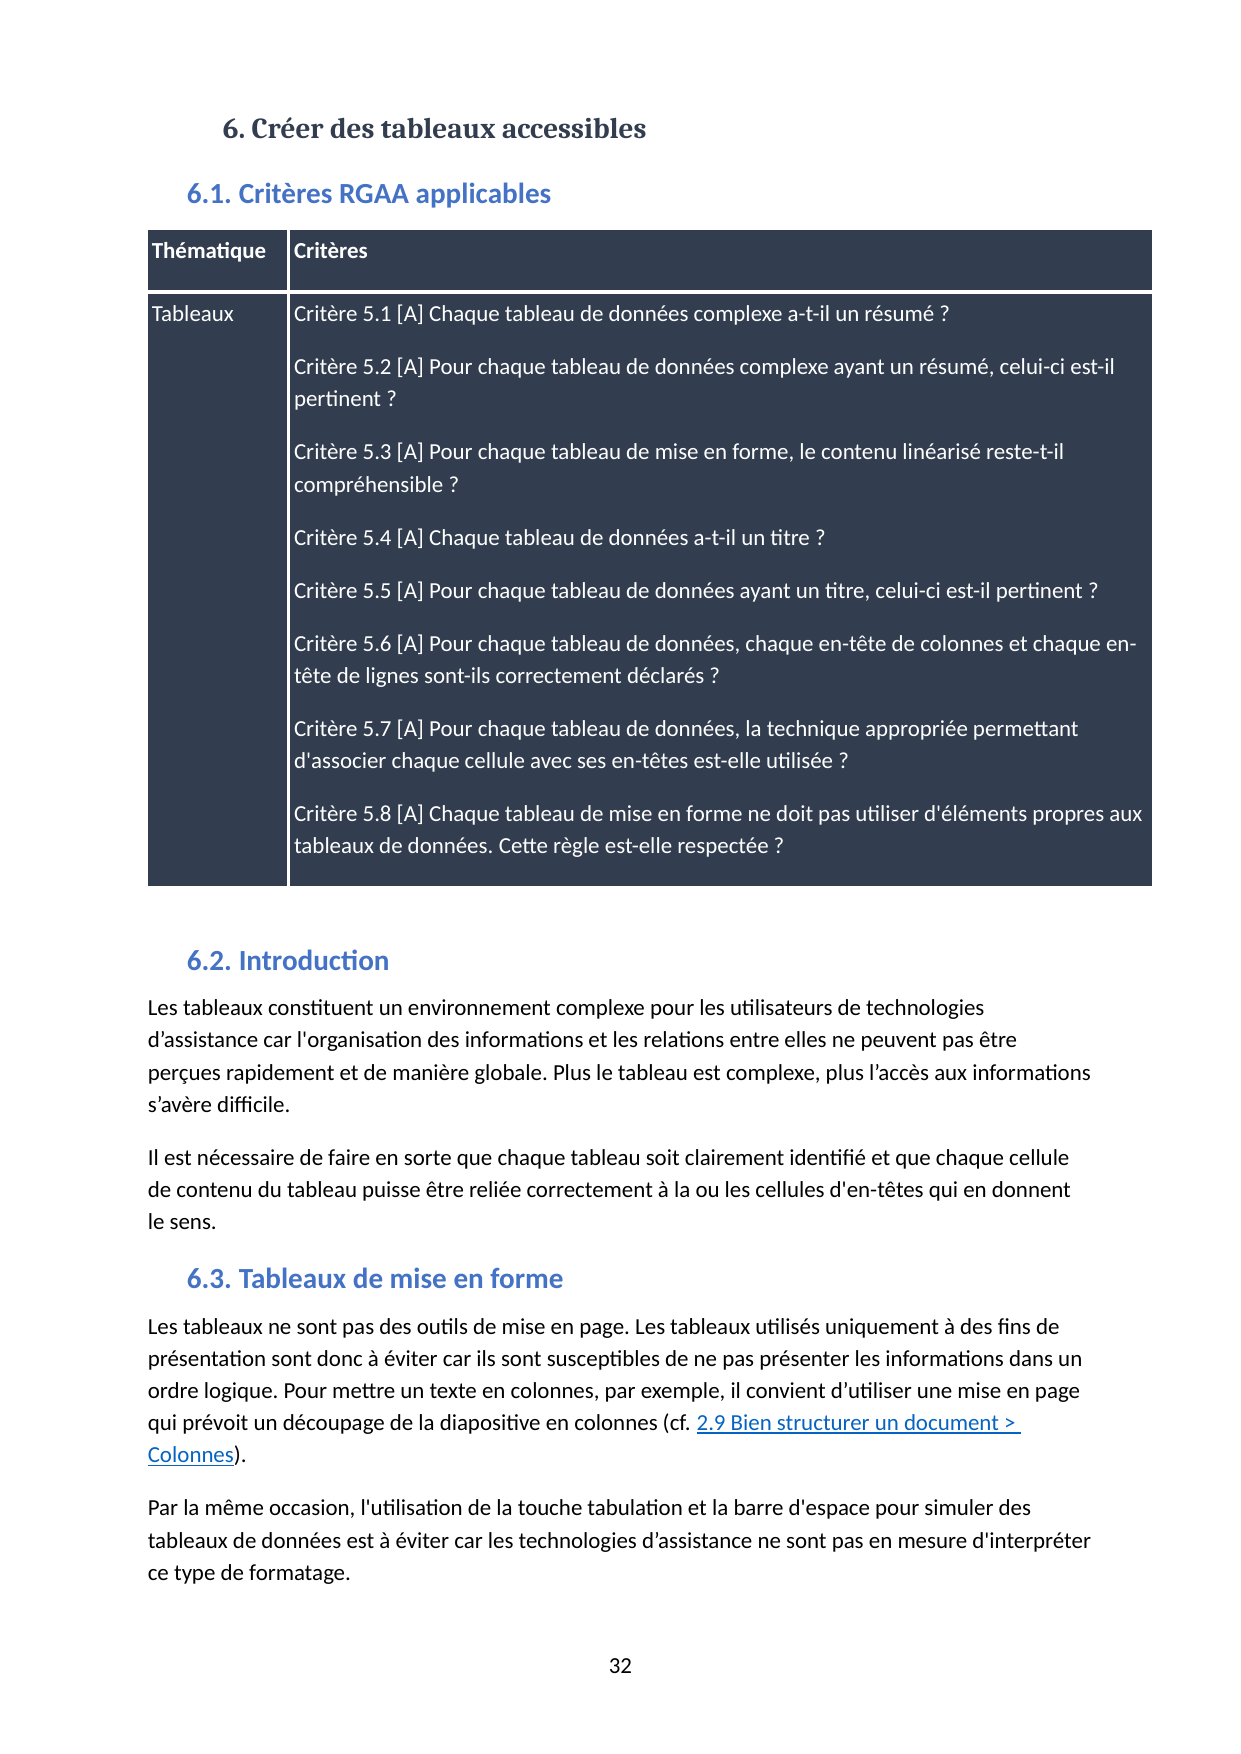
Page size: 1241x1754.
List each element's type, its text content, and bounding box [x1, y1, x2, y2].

subtitle 6.3. Tableaux de mise en forme [148, 1260, 1093, 1296]
text Les tableaux constituent un environnement complexe pour les utilisateurs de technologies d’assistance car l'organisation des informations et les relations entre elles ne peuvent pas être perçues rapidement et de manière globale. Plus le tableau est complexe, plus l’accès aux informations s’avère difficile. [148, 993, 1093, 1118]
table_header Thématique [148, 230, 287, 290]
table_cell Tableaux [148, 294, 287, 886]
subtitle 6.2. Introduction [148, 942, 1093, 978]
text Par la même occasion, l'utilisation de la touche tabulation et la barre d'espace pour simuler des tableaux de données est à éviter car les technologies d’assistance ne sont pas en mesure d'interpréter ce type de formatage. [148, 1493, 1093, 1586]
subtitle 6.1. Critères RGAA applicables [148, 176, 1093, 211]
text Les tableaux ne sont pas des outils de mise en page. Les tableaux utilisés uniquement à des fins de présentation sont donc à éviter car ils sont susceptibles de ne pas présenter les informations dans un ordre logique. Pour mettre un texte en colonnes, par exemple, il convient d’utiliser une mise en page qui prévoit un découpage de la diapositive en colonnes (cf. 2.9 Bien structurer un document > Colonnes). [148, 1312, 1093, 1468]
subtitle 6. Créer des tableaux accessibles [185, 112, 1093, 146]
text Il est nécessaire de faire en sorte que chaque tableau soit clairement identifié et que chaque cellule de contenu du tableau puisse être reliée correctement à la ou les cellules d'en-têtes qui en donnent le sens. [148, 1143, 1093, 1235]
table_header Critères [290, 230, 1152, 290]
table_cell Critère 5.1 [A] Chaque tableau de données complexe a-t-il un résumé ? Critère 5.2 [A] Pour chaque tableau de données complexe ayant un résumé, celui-ci est-il pertinent ? Critère 5.3 [A] Pour chaque tableau de mise en forme, le contenu linéarisé reste-t-il compréhensible ? Critère 5.4 [A] Chaque tableau de données a-t-il un titre ? Critère 5.5 [A] Pour chaque tableau de données ayant un titre, celui-ci est-il pertinent ? Critère 5.6 [A] Pour chaque tableau de données, chaque en-tête de colonnes et chaque en-tête de lignes sont-ils correctement déclarés ? Critère 5.7 [A] Pour chaque tableau de données, la technique appropriée permettant d'associer chaque cellule avec ses en-têtes est-elle utilisée ? Critère 5.8 [A] Chaque tableau de mise en forme ne doit pas utiliser d'éléments propres aux tableaux de données. Cette règle est-elle respectée ? [290, 294, 1152, 886]
